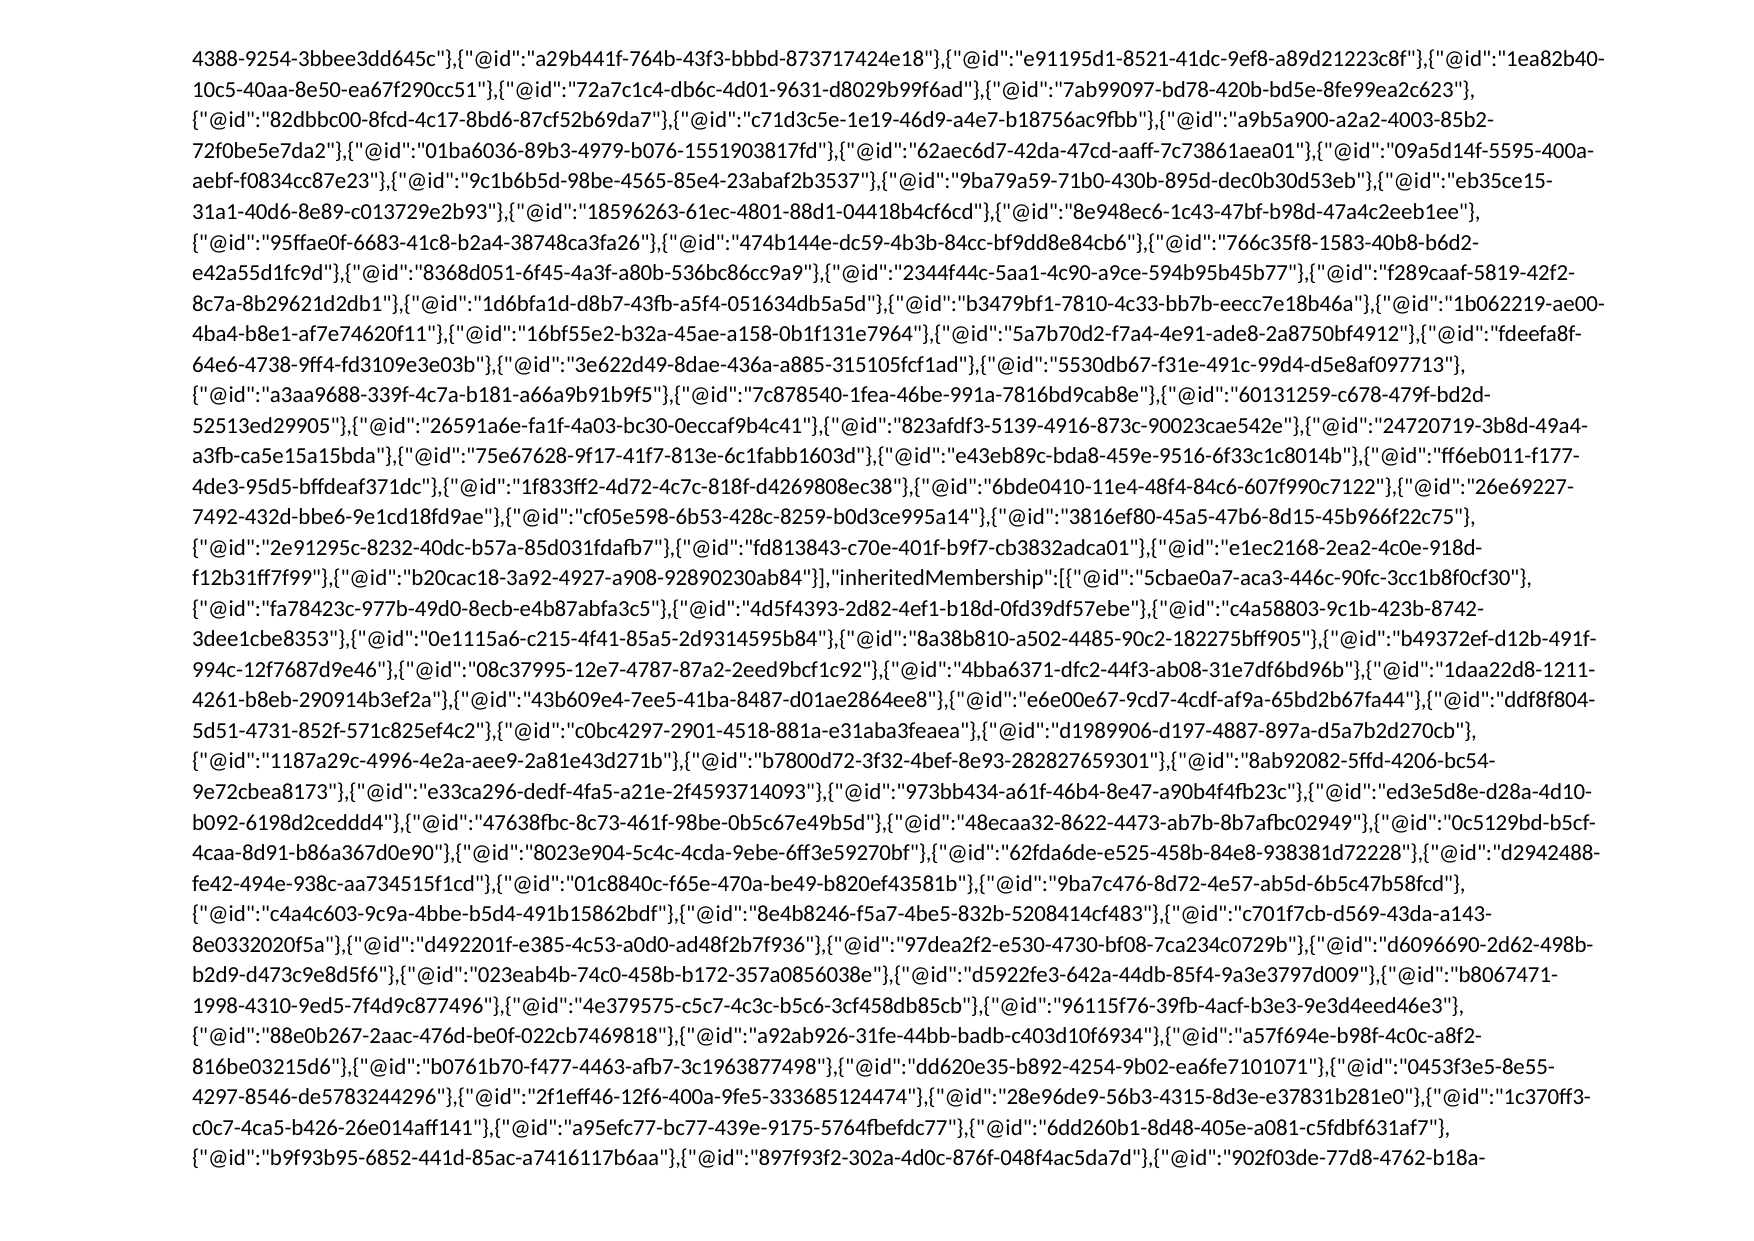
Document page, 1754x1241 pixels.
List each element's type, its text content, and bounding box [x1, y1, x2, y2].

text 4388-9254-3bbee3dd645c"},{"@id":"a29b441f-764b-43f3-bbbd-873717424e18"},{"@id":"e91195d1-8521-41dc-9ef8-a89d21223c8f"},{"@id":"1ea82b40-10c5-40aa-8e50-ea67f290cc51"},{"@id":"72a7c1c4-db6c-4d01-9631-d8029b99f6ad"},{"@id":"7ab99097-bd78-420b-bd5e-8fe99ea2c623"},{"@id":"82dbbc00-8fcd-4c17-8bd6-87cf52b69da7"},{"@id":"c71d3c5e-1e19-46d9-a4e7-b18756ac9fbb"},{"@id":"a9b5a900-a2a2-4003-85b2-72f0be5e7da2"},{"@id":"01ba6036-89b3-4979-b076-1551903817fd"},{"@id":"62aec6d7-42da-47cd-aaff-7c73861aea01"},{"@id":"09a5d14f-5595-400a-aebf-f0834cc87e23"},{"@id":"9c1b6b5d-98be-4565-85e4-23abaf2b3537"},{"@id":"9ba79a59-71b0-430b-895d-dec0b30d53eb"},{"@id":"eb35ce15-31a1-40d6-8e89-c013729e2b93"},{"@id":"18596263-61ec-4801-88d1-04418b4cf6cd"},{"@id":"8e948ec6-1c43-47bf-b98d-47a4c2eeb1ee"},{"@id":"95ffae0f-6683-41c8-b2a4-38748ca3fa26"},{"@id":"474b144e-dc59-4b3b-84cc-bf9dd8e84cb6"},{"@id":"766c35f8-1583-40b8-b6d2-e42a55d1fc9d"},{"@id":"8368d051-6f45-4a3f-a80b-536bc86cc9a9"},{"@id":"2344f44c-5aa1-4c90-a9ce-594b95b45b77"},{"@id":"f289caaf-5819-42f2-8c7a-8b29621d2db1"},{"@id":"1d6bfa1d-d8b7-43fb-a5f4-051634db5a5d"},{"@id":"b3479bf1-7810-4c33-bb7b-eecc7e18b46a"},{"@id":"1b062219-ae00-4ba4-b8e1-af7e74620f11"},{"@id":"16bf55e2-b32a-45ae-a158-0b1f131e7964"},{"@id":"5a7b70d2-f7a4-4e91-ade8-2a8750bf4912"},{"@id":"fdeefa8f-64e6-4738-9ff4-fd3109e3e03b"},{"@id":"3e622d49-8dae-436a-a885-315105fcf1ad"},{"@id":"5530db67-f31e-491c-99d4-d5e8af097713"},{"@id":"a3aa9688-339f-4c7a-b181-a66a9b91b9f5"},{"@id":"7c878540-1fea-46be-991a-7816bd9cab8e"},{"@id":"60131259-c678-479f-bd2d-52513ed29905"},{"@id":"26591a6e-fa1f-4a03-bc30-0eccaf9b4c41"},{"@id":"823afdf3-5139-4916-873c-90023cae542e"},{"@id":"24720719-3b8d-49a4-a3fb-ca5e15a15bda"},{"@id":"75e67628-9f17-41f7-813e-6c1fabb1603d"},{"@id":"e43eb89c-bda8-459e-9516-6f33c1c8014b"},{"@id":"ff6eb011-f177-4de3-95d5-bffdeaf371dc"},{"@id":"1f833ff2-4d72-4c7c-818f-d4269808ec38"},{"@id":"6bde0410-11e4-48f4-84c6-607f990c7122"},{"@id":"26e69227-7492-432d-bbe6-9e1cd18fd9ae"},{"@id":"cf05e598-6b53-428c-8259-b0d3ce995a14"},{"@id":"3816ef80-45a5-47b6-8d15-45b966f22c75"},{"@id":"2e91295c-8232-40dc-b57a-85d031fdafb7"},{"@id":"fd813843-c70e-401f-b9f7-cb3832adca01"},{"@id":"e1ec2168-2ea2-4c0e-918d-f12b31ff7f99"},{"@id":"b20cac18-3a92-4927-a908-92890230ab84"}],"inheritedMembership":[{"@id":"5cbae0a7-aca3-446c-90fc-3cc1b8f0cf30"},{"@id":"fa78423c-977b-49d0-8ecb-e4b87abfa3c5"},{"@id":"4d5f4393-2d82-4ef1-b18d-0fd39df57ebe"},{"@id":"c4a58803-9c1b-423b-8742-3dee1cbe8353"},{"@id":"0e1115a6-c215-4f41-85a5-2d9314595b84"},{"@id":"8a38b810-a502-4485-90c2-182275bff905"},{"@id":"b49372ef-d12b-491f-994c-12f7687d9e46"},{"@id":"08c37995-12e7-4787-87a2-2eed9bcf1c92"},{"@id":"4bba6371-dfc2-44f3-ab08-31e7df6bd96b"},{"@id":"1daa22d8-1211-4261-b8eb-290914b3ef2a"},{"@id":"43b609e4-7ee5-41ba-8487-d01ae2864ee8"},{"@id":"e6e00e67-9cd7-4cdf-af9a-65bd2b67fa44"},{"@id":"ddf8f804-5d51-4731-852f-571c825ef4c2"},{"@id":"c0bc4297-2901-4518-881a-e31aba3feaea"},{"@id":"d1989906-d197-4887-897a-d5a7b2d270cb"},{"@id":"1187a29c-4996-4e2a-aee9-2a81e43d271b"},{"@id":"b7800d72-3f32-4bef-8e93-282827659301"},{"@id":"8ab92082-5ffd-4206-bc54-9e72cbea8173"},{"@id":"e33ca296-dedf-4fa5-a21e-2f4593714093"},{"@id":"973bb434-a61f-46b4-8e47-a90b4f4fb23c"},{"@id":"ed3e5d8e-d28a-4d10-b092-6198d2ceddd4"},{"@id":"47638fbc-8c73-461f-98be-0b5c67e49b5d"},{"@id":"48ecaa32-8622-4473-ab7b-8b7afbc02949"},{"@id":"0c5129bd-b5cf-4caa-8d91-b86a367d0e90"},{"@id":"8023e904-5c4c-4cda-9ebe-6ff3e59270bf"},{"@id":"62fda6de-e525-458b-84e8-938381d72228"},{"@id":"d2942488-fe42-494e-938c-aa734515f1cd"},{"@id":"01c8840c-f65e-470a-be49-b820ef43581b"},{"@id":"9ba7c476-8d72-4e57-ab5d-6b5c47b58fcd"},{"@id":"c4a4c603-9c9a-4bbe-b5d4-491b15862bdf"},{"@id":"8e4b8246-f5a7-4be5-832b-5208414cf483"},{"@id":"c701f7cb-d569-43da-a143-8e0332020f5a"},{"@id":"d492201f-e385-4c53-a0d0-ad48f2b7f936"},{"@id":"97dea2f2-e530-4730-bf08-7ca234c0729b"},{"@id":"d6096690-2d62-498b-b2d9-d473c9e8d5f6"},{"@id":"023eab4b-74c0-458b-b172-357a0856038e"},{"@id":"d5922fe3-642a-44db-85f4-9a3e3797d009"},{"@id":"b8067471-1998-4310-9ed5-7f4d9c877496"},{"@id":"4e379575-c5c7-4c3c-b5c6-3cf458db85cb"},{"@id":"96115f76-39fb-4acf-b3e3-9e3d4eed46e3"},{"@id":"88e0b267-2aac-476d-be0f-022cb7469818"},{"@id":"a92ab926-31fe-44bb-badb-c403d10f6934"},{"@id":"a57f694e-b98f-4c0c-a8f2-816be03215d6"},{"@id":"b0761b70-f477-4463-afb7-3c1963877498"},{"@id":"dd620e35-b892-4254-9b02-ea6fe7101071"},{"@id":"0453f3e5-8e55-4297-8546-de5783244296"},{"@id":"2f1eff46-12f6-400a-9fe5-333685124474"},{"@id":"28e96de9-56b3-4315-8d3e-e37831b281e0"},{"@id":"1c370ff3-c0c7-4ca5-b426-26e014aff141"},{"@id":"a95efc77-bc77-439e-9175-5764fbefdc77"},{"@id":"6dd260b1-8d48-405e-a081-c5fdbf631af7"},{"@id":"b9f93b95-6852-441d-85ac-a7416117b6aa"},{"@id":"897f93f2-302a-4d0c-876f-048f4ac5da7d"},{"@id":"902f03de-77d8-4762-b18a- [192, 44, 1606, 1172]
